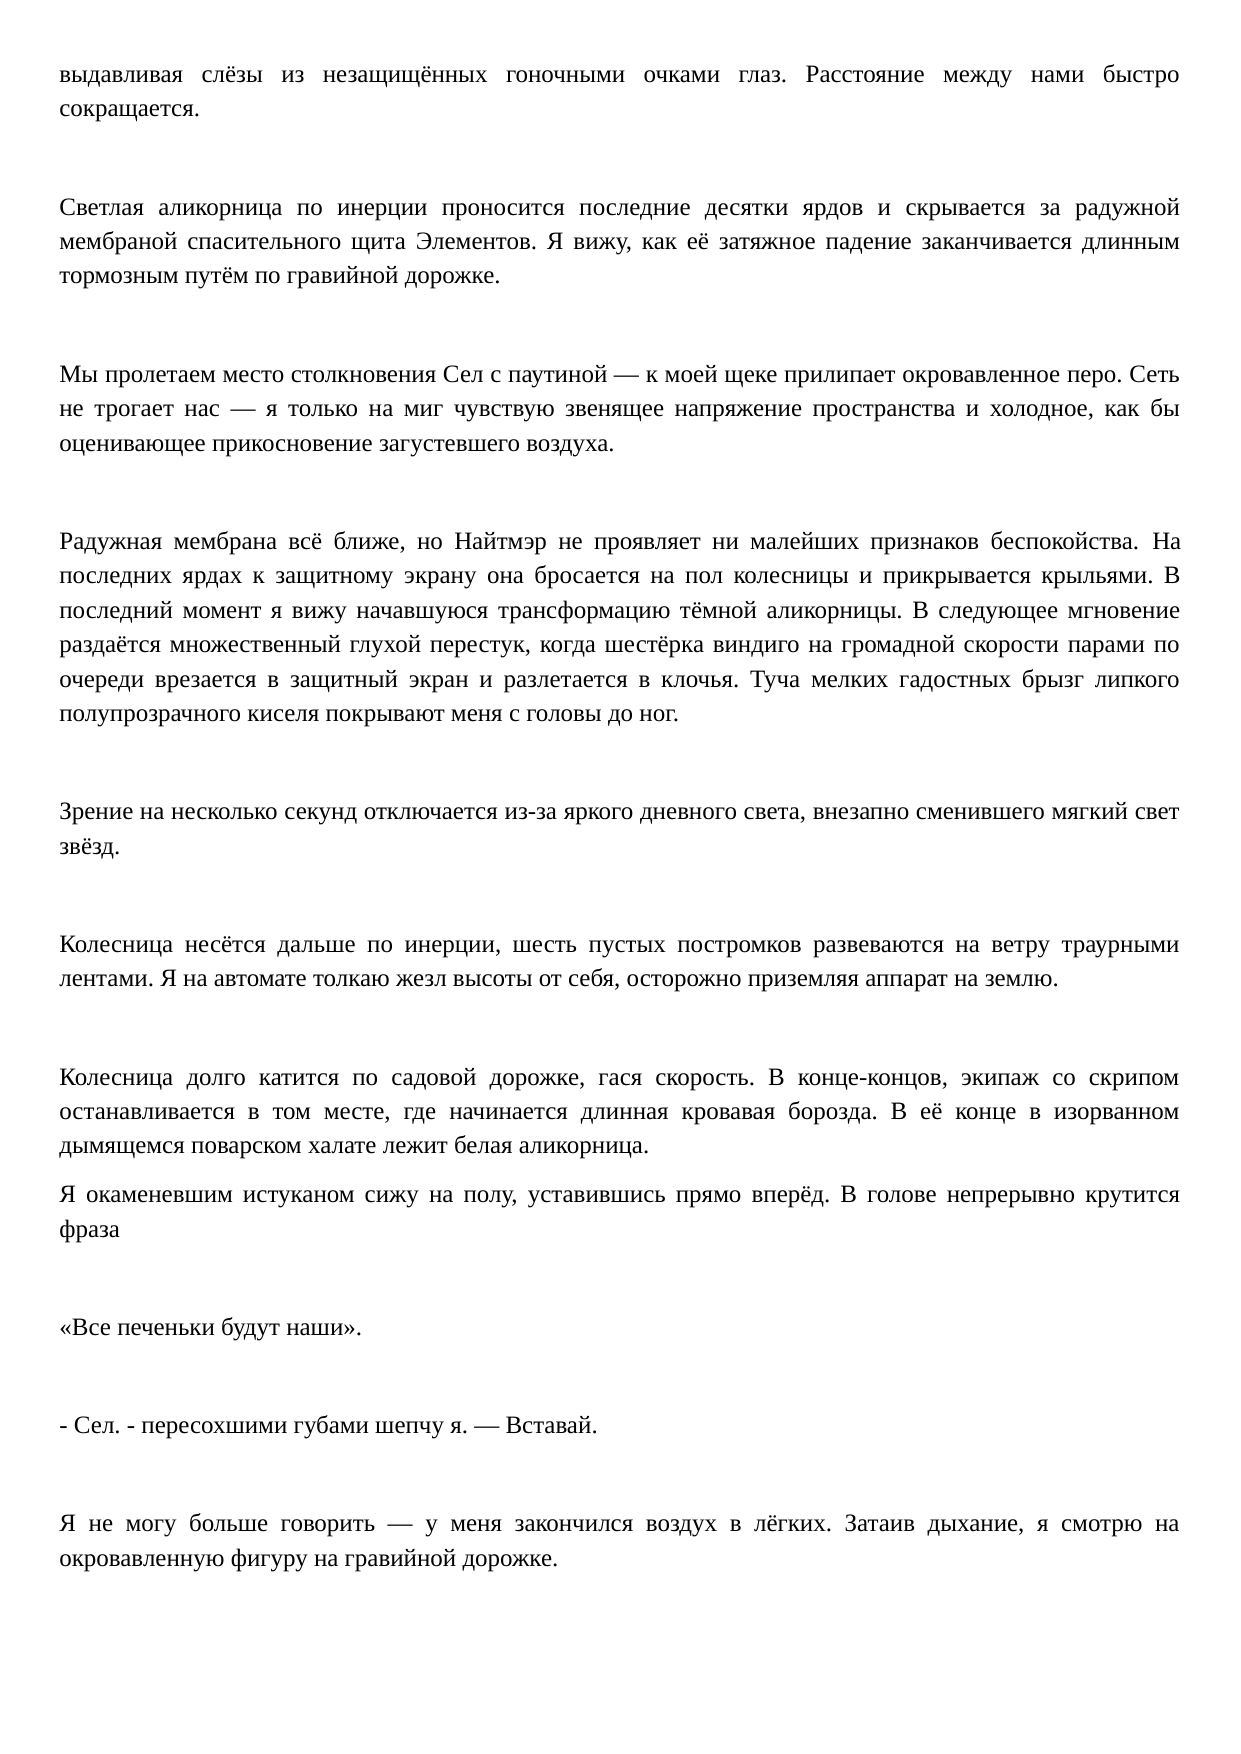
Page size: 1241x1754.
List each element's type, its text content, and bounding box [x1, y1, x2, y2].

text Светлая аликорница по инерции проносится последние десятки ярдов и скрывается за радужной мембраной спасительного щита Элементов. Я вижу, как её затяжное падение заканчивается длинным тормозным путём по гравийной дорожке. [59, 192, 1181, 289]
text Колесница долго катится по садовой дорожке, гася скорость. В конце-концов, экипаж со скрипом останавливается в том месте, где начинается длинная кровавая борозда. В её конце в изорванном дымящемся поварском халате лежит белая аликорница. [59, 1062, 1181, 1159]
text - Сел. - пересохшими губами шепчу я. — Вставай. [59, 1410, 1181, 1439]
text Зрение на несколько секунд отключается из-за яркого дневного света, внезапно сменившего мягкий свет звёзд. [59, 796, 1181, 859]
text «Все печеньки будут наши». [59, 1312, 1181, 1341]
text выдавливая слёзы из незащищённых гоночными очками глаз. Расстояние между нами быстро сокращается. [59, 59, 1181, 122]
text Колесница несётся дальше по инерции, шесть пустых постромков развеваются на ветру траурными лентами. Я на автомате толкаю жезл высоты от себя, осторожно приземляя аппарат на землю. [59, 929, 1181, 992]
text Мы пролетаем место столкновения Сел с паутиной — к моей щеке прилипает окровавленное перо. Сеть не трогает нас — я только на миг чувствую звенящее напряжение пространства и холодное, как бы оценивающее прикосновение загустевшего воздуха. [59, 359, 1181, 456]
text Радужная мембрана всё ближе, но Найтмэр не проявляет ни малейших признаков беспокойства. На последних ярдах к защитному экрану она бросается на пол колесницы и прикрывается крыльями. В последний момент я вижу начавшуюся трансформацию тёмной аликорницы. В следующее мгновение раздаётся множественный глухой перестук, когда шестёрка виндиго на громадной скорости парами по очереди врезается в защитный экран и разлетается в клочья. Туча мелких гадостных брызг липкого полупрозрачного киселя покрывают меня с головы до ног. [59, 526, 1181, 727]
text Я не могу больше говорить — у меня закончился воздух в лёгких. Затаив дыхание, я смотрю на окровавленную фигуру на гравийной дорожке. [59, 1508, 1181, 1572]
text Я окаменевшим истуканом сижу на полу, уставившись прямо вперёд. В голове непрерывно крутится фраза [59, 1179, 1181, 1243]
